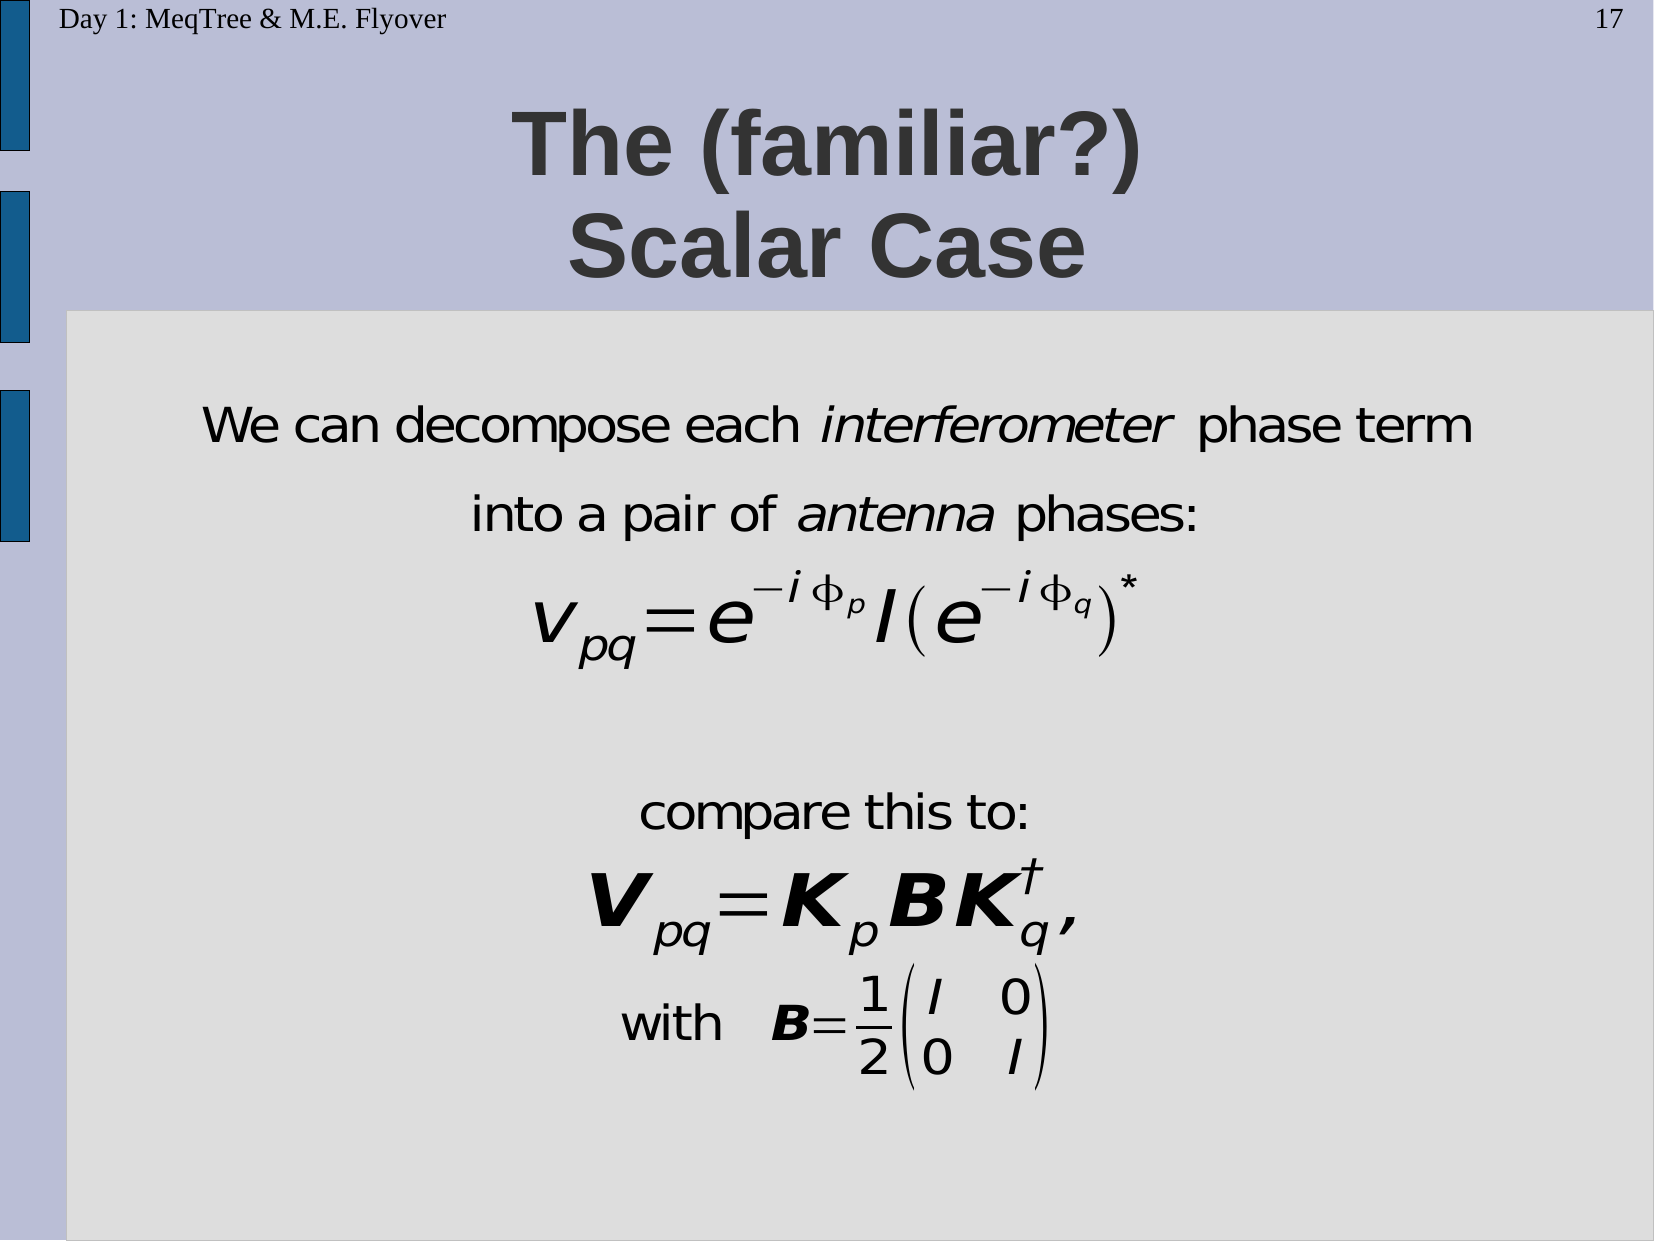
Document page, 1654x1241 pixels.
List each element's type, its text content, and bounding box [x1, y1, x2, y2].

chart [192, 376, 1477, 1093]
title The (familiar?) Scalar Case [121, 87, 1534, 302]
